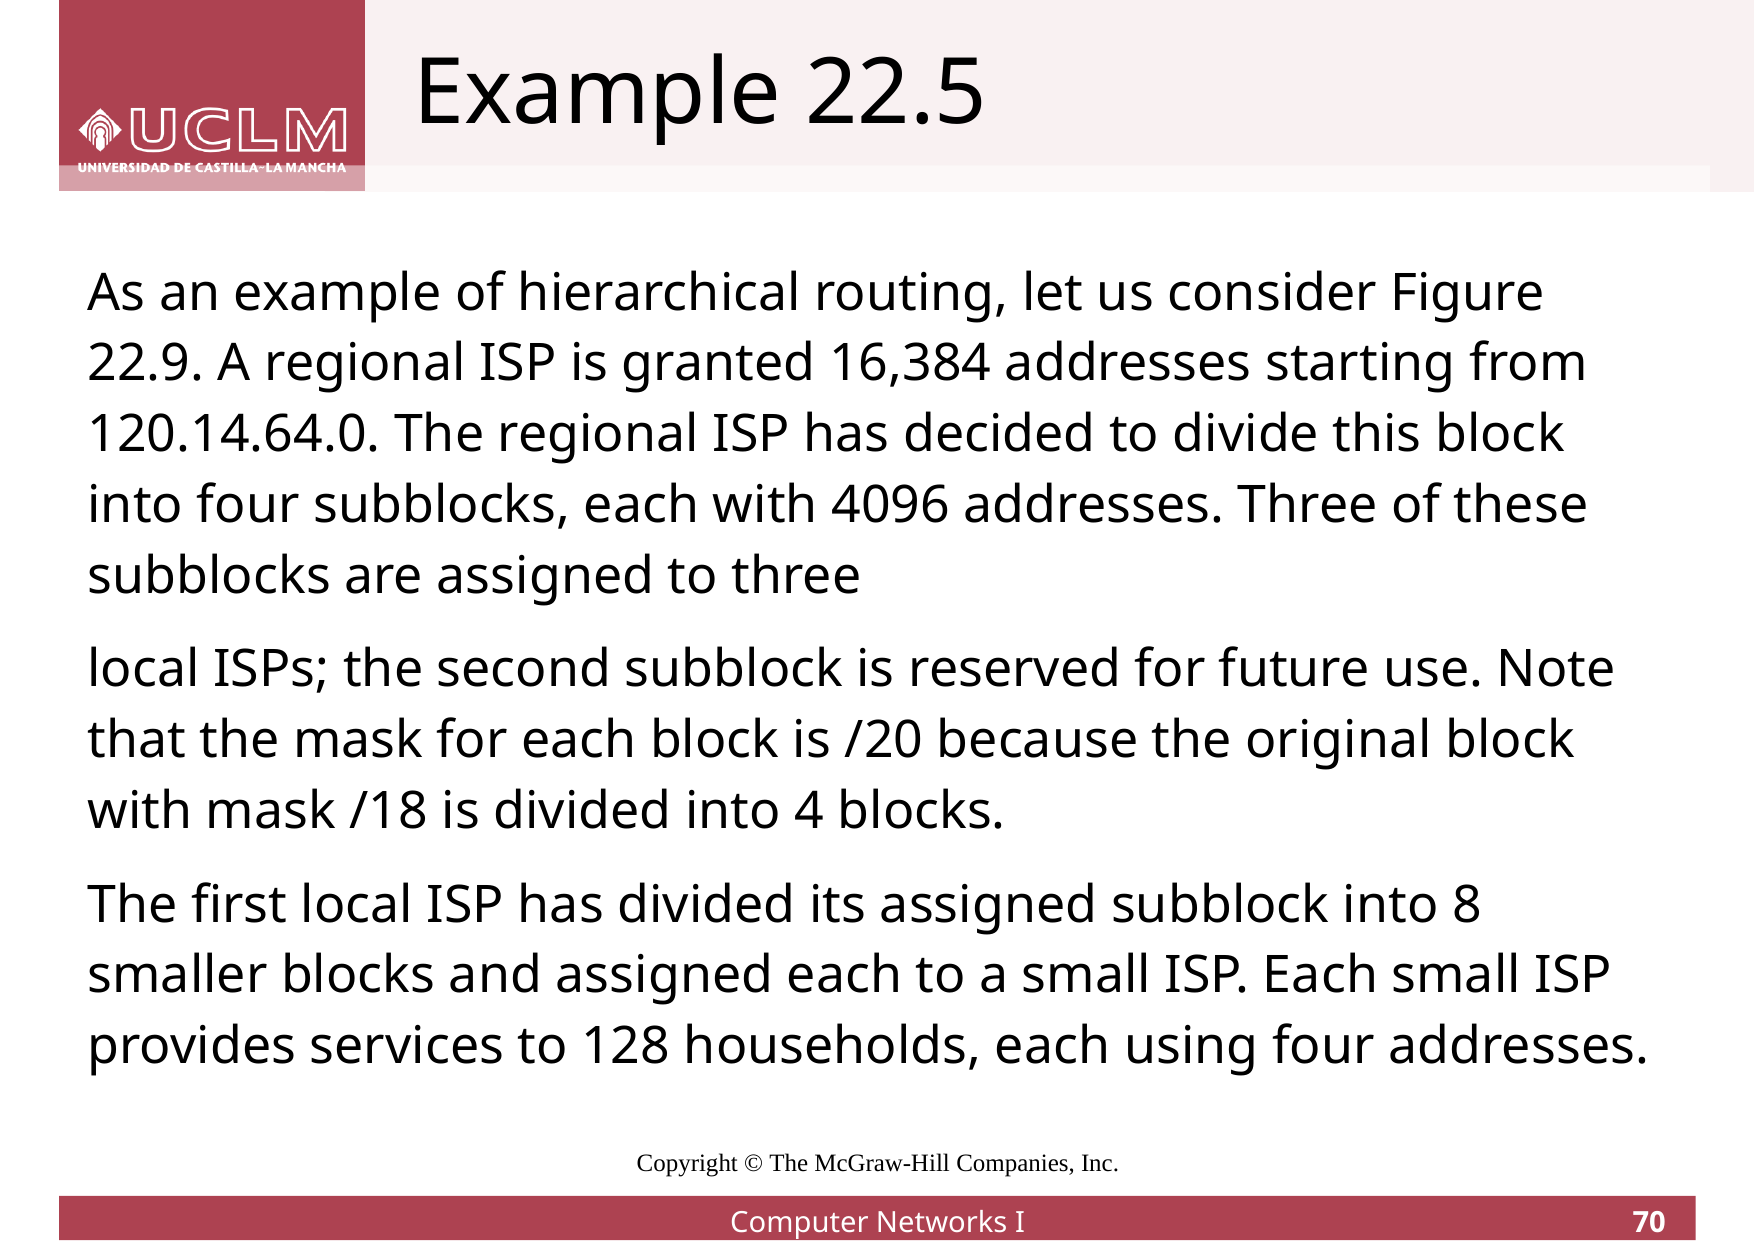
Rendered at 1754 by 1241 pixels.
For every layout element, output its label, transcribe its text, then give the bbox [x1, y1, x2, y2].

picture [59, 0, 365, 165]
title Example 22.5 [413, 0, 1667, 198]
list As an example of hierarchical routing, let us consider Figure 22.9. A regional ISP is granted 16,384 addresses starting from 120.14.64.0. The regional ISP has decided to divide this block into four subblocks, each with 4096 addresses. Three of these subblocks are assigned to three local ISPs; the second subblock is reserved for future use. Note that the mask for each block is /20 because the original block with mask /18 is divided into 4 blocks. The first local ISP has divided its assigned subblock into 8 smaller blocks and assigned each to a small ISP. Each small ISP provides services to 128 households, each using four addresses. [87, 254, 1667, 1152]
text_box Copyright © The McGraw-Hill Companies, Inc. [478, 1136, 1276, 1184]
text_box [43, 165, 1711, 800]
